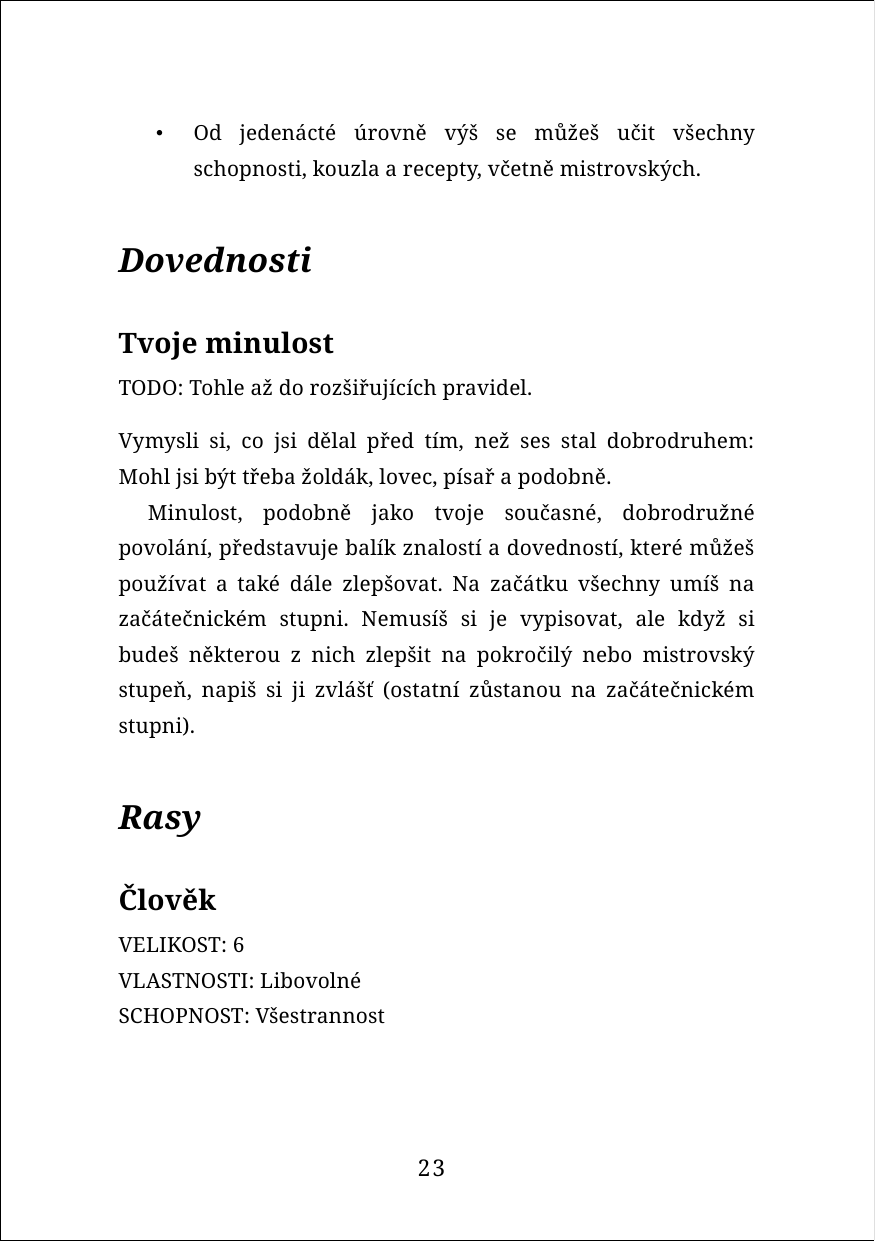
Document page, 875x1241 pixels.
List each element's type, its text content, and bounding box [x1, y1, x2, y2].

text VELIKOST: 6 VLASTNOSTI: Libovolné SCHOPNOST: Všestrannost [118, 931, 756, 1030]
subtitle Dovednosti [118, 237, 756, 282]
subtitle Člověk [118, 880, 756, 919]
subtitle Rasy [118, 794, 756, 839]
text TODO: Tohle až do rozšiřujících pravidel. [118, 373, 756, 402]
text Vymysli si, co jsi dělal před tím, než ses stal dobrodruhem: Mohl jsi být třeba žoldák, lovec, písař a podobně. Minulost, podobně jako tvoje současné, dobrodružné povolání, představuje balík znalostí a dovedností, které můžeš používat a také dále zlepšovat. Na začátku všechny umíš na začátečnickém stupni. Nemusíš si je vypisovat, ale když si budeš některou z nich zlepšit na pokročilý nebo mistrovský stupeň, napiš si ji zvlášť (ostatní zůstanou na začátečnickém stupni). [118, 427, 756, 739]
list Od jedenácté úrovně výš se můžeš učit všechny schopnosti, kouzla a recepty, včetně mistrovských. [156, 118, 756, 182]
subtitle Tvoje minulost [118, 323, 756, 362]
